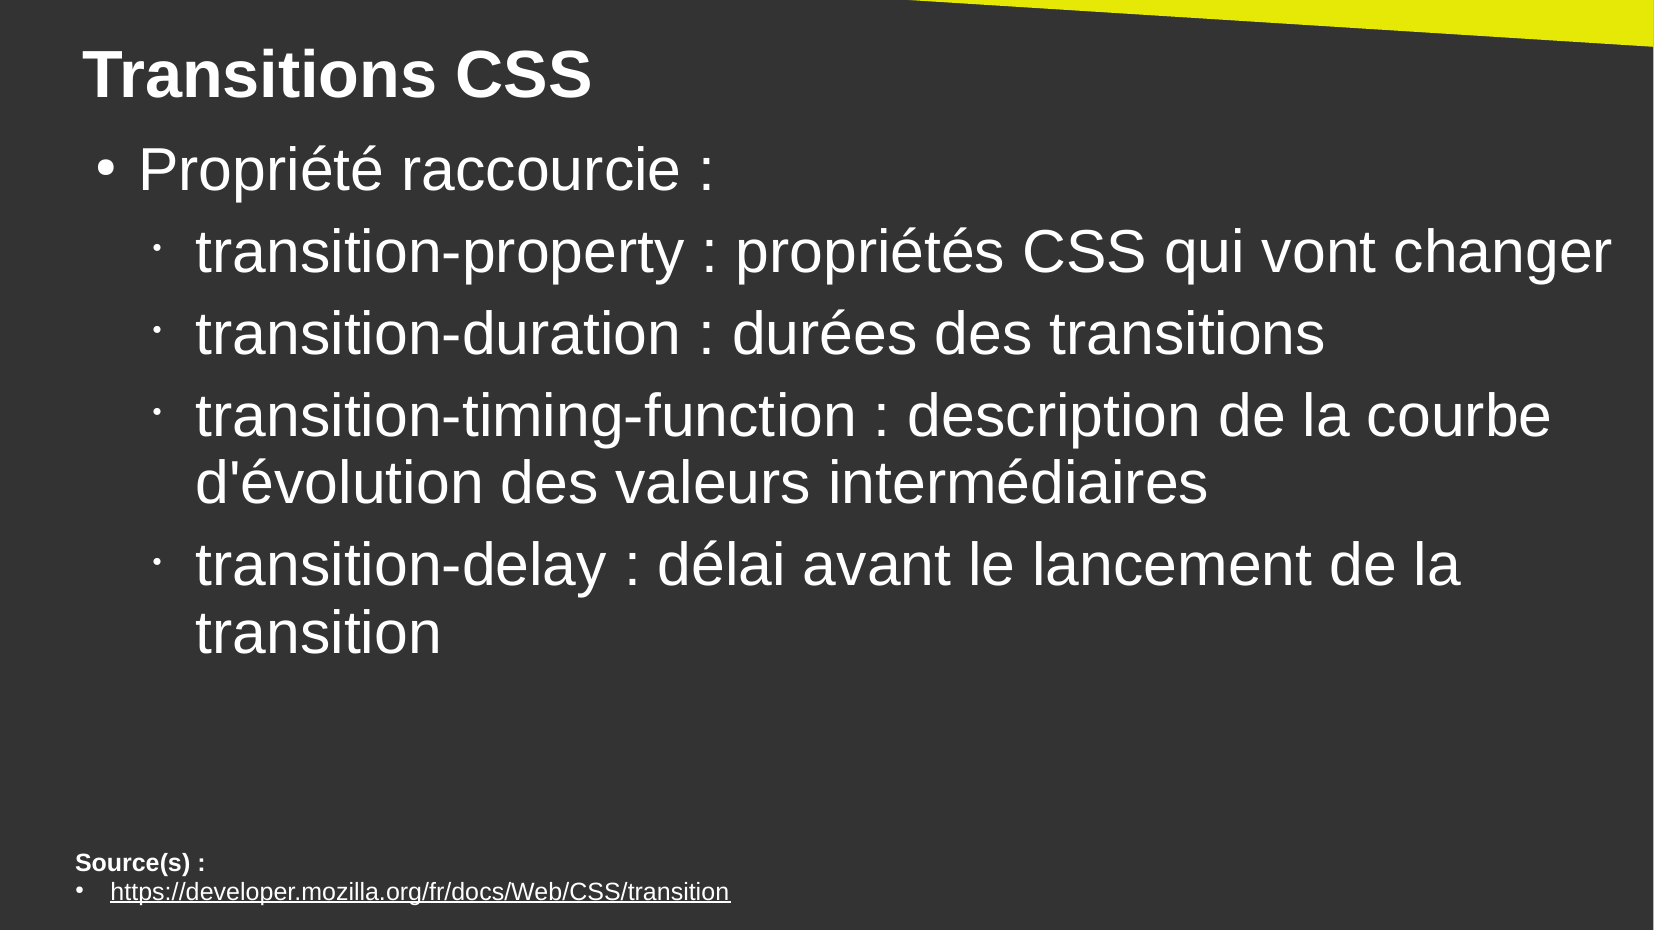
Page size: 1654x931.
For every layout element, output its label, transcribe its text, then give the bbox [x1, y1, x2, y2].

title Transitions CSS [82, 37, 1571, 114]
text_box [908, 0, 1654, 47]
list Propriété raccourcie : transition-property : propriétés CSS qui vont changer transition-duration : durées des transitions transition-timing-function : description de la courbe d'évolution des valeurs intermédiaires transition-delay : délai avant le lancement de la transition [80, 135, 1620, 733]
text_box Source(s) : https://developer.mozilla.org/fr/docs/Web/CSS/transition [60, 841, 1546, 931]
